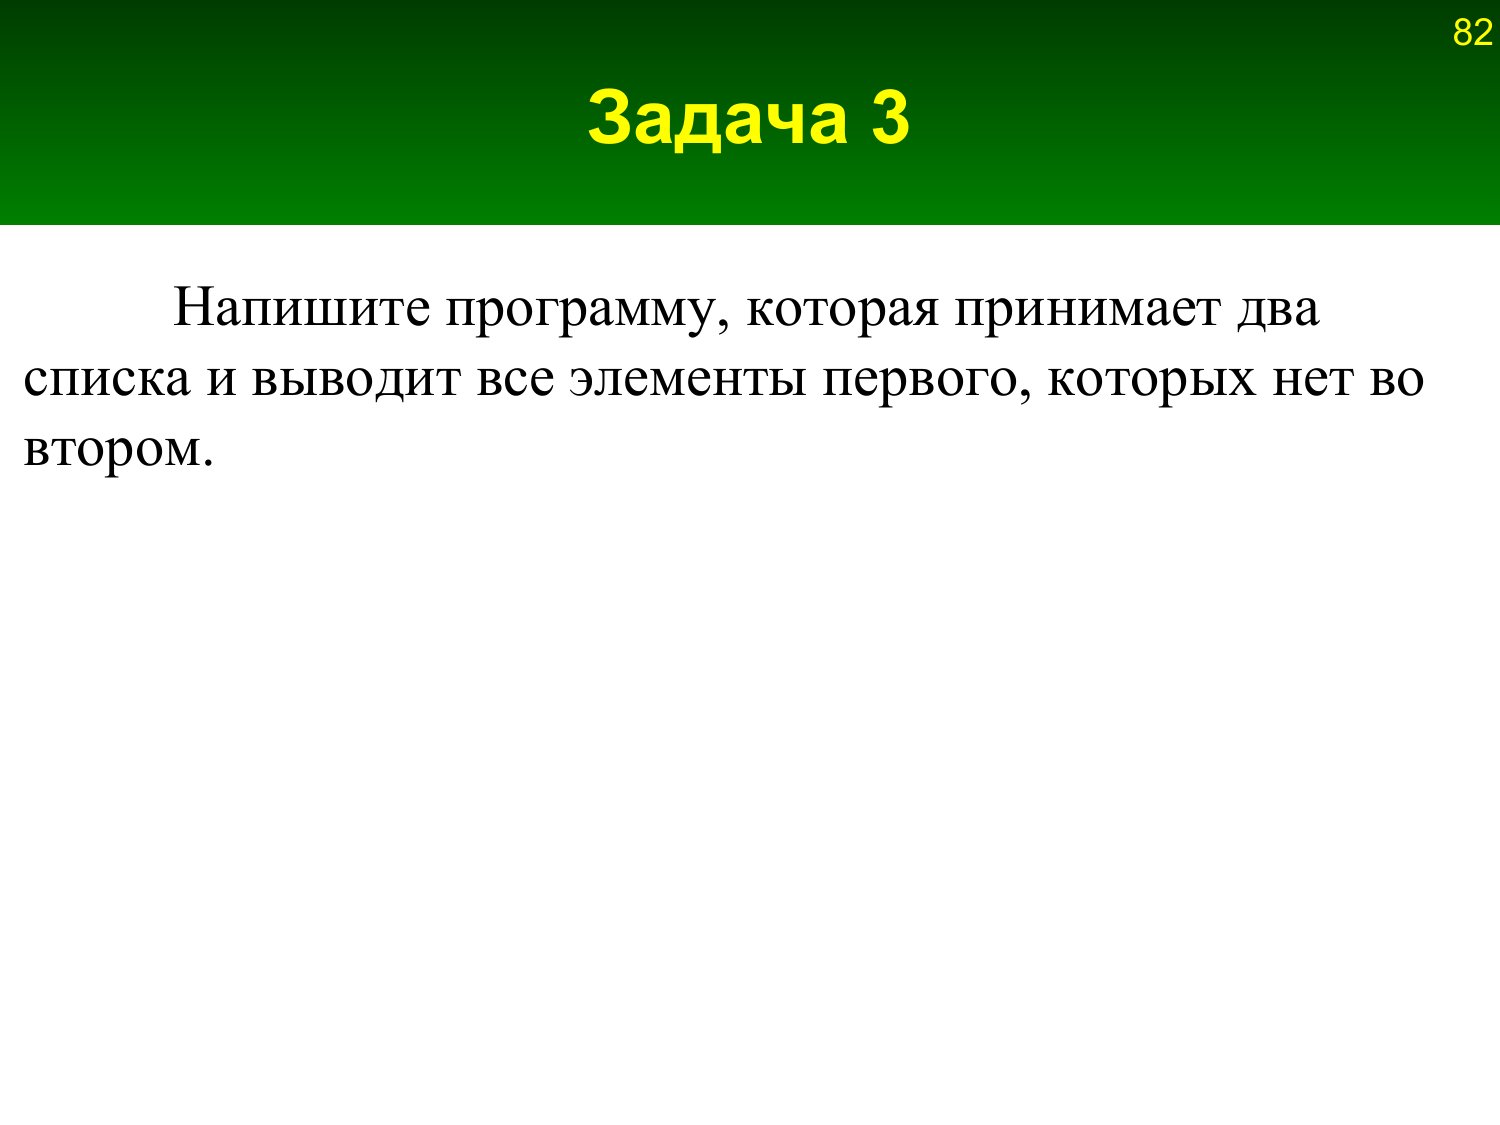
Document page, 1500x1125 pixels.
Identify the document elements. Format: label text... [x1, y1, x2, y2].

text_box Напишите программу, которая принимает два списка и выводит все элементы первого, которых нет во втором. [23, 259, 1465, 575]
title Задача 3 [75, 11, 1426, 215]
